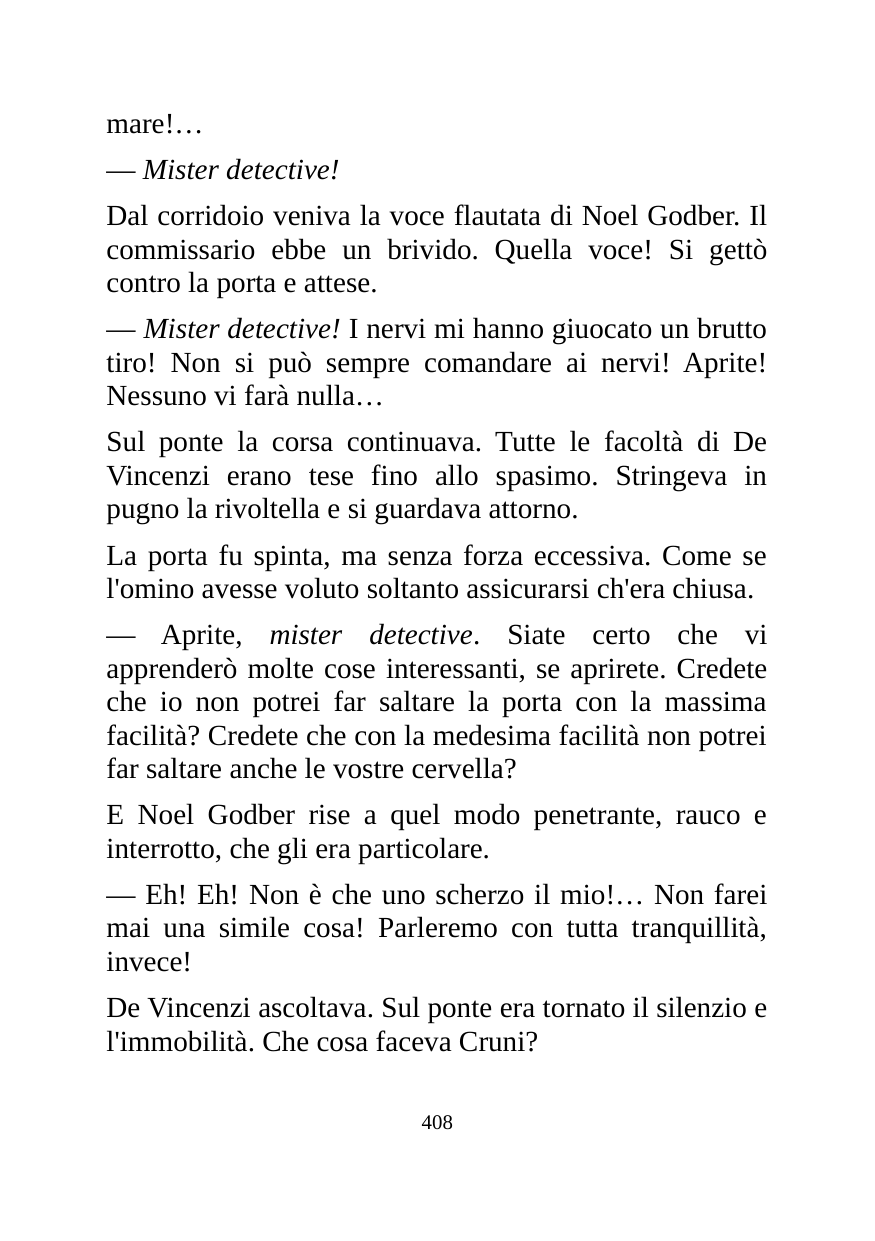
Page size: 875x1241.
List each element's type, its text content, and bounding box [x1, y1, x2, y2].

text — Eh! Eh! Non è che uno scherzo il mio!… Non farei mai una simile cosa! Parleremo con tutta tranquillità, invece! [106, 877, 768, 978]
text — Aprite, mister detective. Siate certo che vi apprenderò molte cose interessanti, se aprirete. Credete che io non potrei far saltare la porta con la massima facilità? Credete che con la medesima facilità non potrei far saltare anche le vostre cervella? [106, 617, 768, 785]
text Dal corridoio veniva la voce flautata di Noel Godber. Il commissario ebbe un brivido. Quella voce! Si gettò contro la porta e attese. [106, 198, 768, 299]
text E Noel Godber rise a quel modo penetrante, rauco e interrotto, che gli era particolare. [106, 797, 768, 864]
text — Mister detective! I nervi mi hanno giuocato un brutto tiro! Non si può sempre comandare ai nervi! Aprite! Nessuno vi farà nulla… [106, 311, 768, 412]
text La porta fu spinta, ma senza forza eccessiva. Come se l'omino avesse voluto soltanto assicurarsi ch'era chiusa. [106, 538, 768, 605]
text De Vincenzi ascoltava. Sul ponte era tornato il silenzio e l'immobilità. Che cosa faceva Cruni? [106, 990, 768, 1057]
text Sul ponte la corsa continuava. Tutte le facoltà di De Vincenzi erano tese fino allo spasimo. Stringeva in pugno la rivoltella e si guardava attorno. [106, 424, 768, 525]
text mare!… [106, 106, 768, 140]
text — Mister detective! [106, 152, 768, 186]
